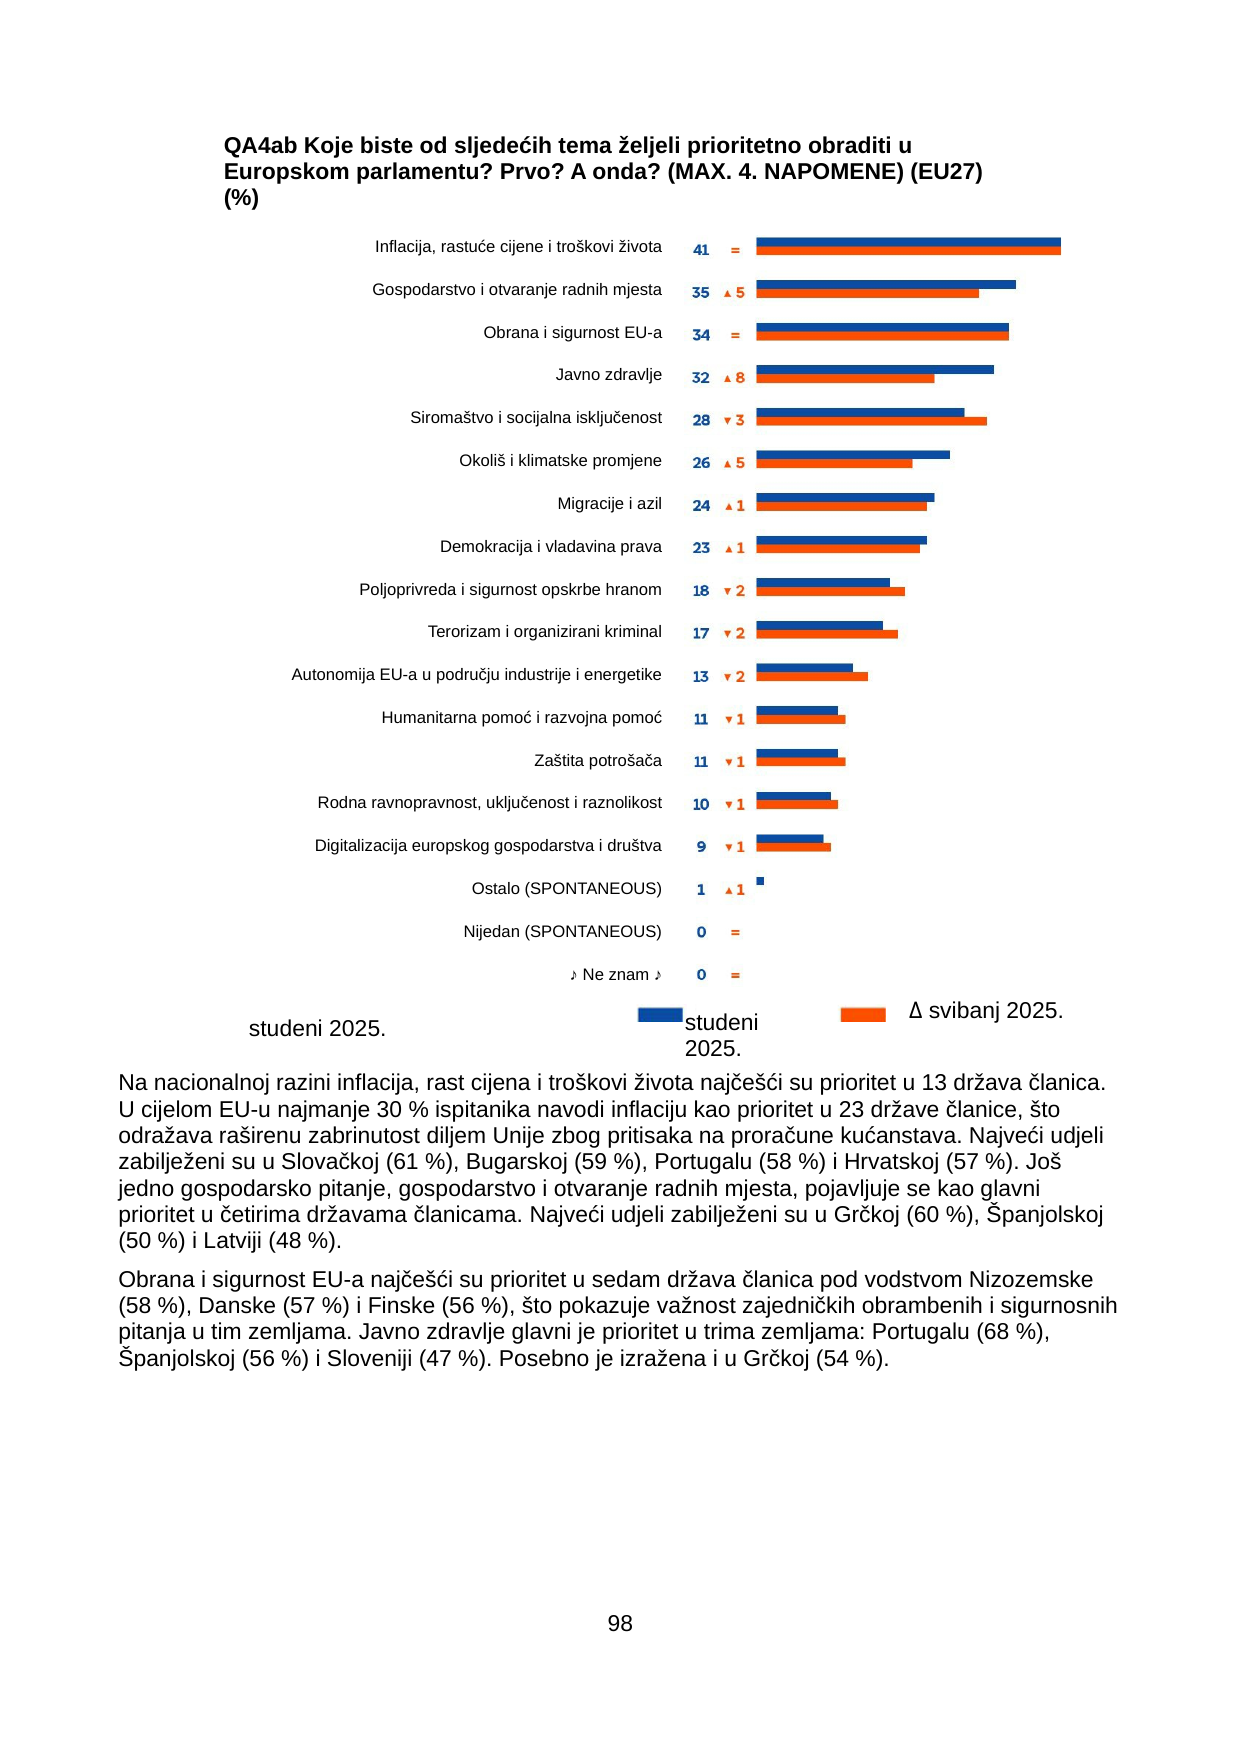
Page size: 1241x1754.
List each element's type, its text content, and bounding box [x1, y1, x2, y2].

text Na nacionalnoj razini inflacija, rast cijena i troškovi života najčešći su prioritet u 13 država članica. U cijelom EU-u najmanje 30 % ispitanika navodi inflaciju kao prioritet u 23 države članice, što odražava raširenu zabrinutost diljem Unije zbog pritisaka na proračune kućanstava. Najveći udjeli zabilježeni su u Slovačkoj (61 %), Bugarskoj (59 %), Portugalu (58 %) i Hrvatskoj (57 %). Još jedno gospodarsko pitanje, gospodarstvo i otvaranje radnih mjesta, pojavljuje se kao glavni prioritet u četirima državama članicama. Najveći udjeli zabilježeni su u Grčkoj (60 %), Španjolskoj (50 %) i Latviji (48 %). [118, 124, 1122, 1254]
text Obrana i sigurnost EU-a najčešći su prioritet u sedam država članica pod vodstvom Nizozemske (58 %), Danske (57 %) i Finske (56 %), što pokazuje važnost zajedničkih obrambenih i sigurnosnih pitanja u tim zemljama. Javno zdravlje glavni je prioritet u trima zemljama: Portugalu (68 %), Španjolskoj (56 %) i Sloveniji (47 %). Posebno je izražena i u Grčkoj (54 %). [118, 1266, 1122, 1371]
picture [623, 1004, 886, 1022]
picture [684, 235, 1090, 987]
